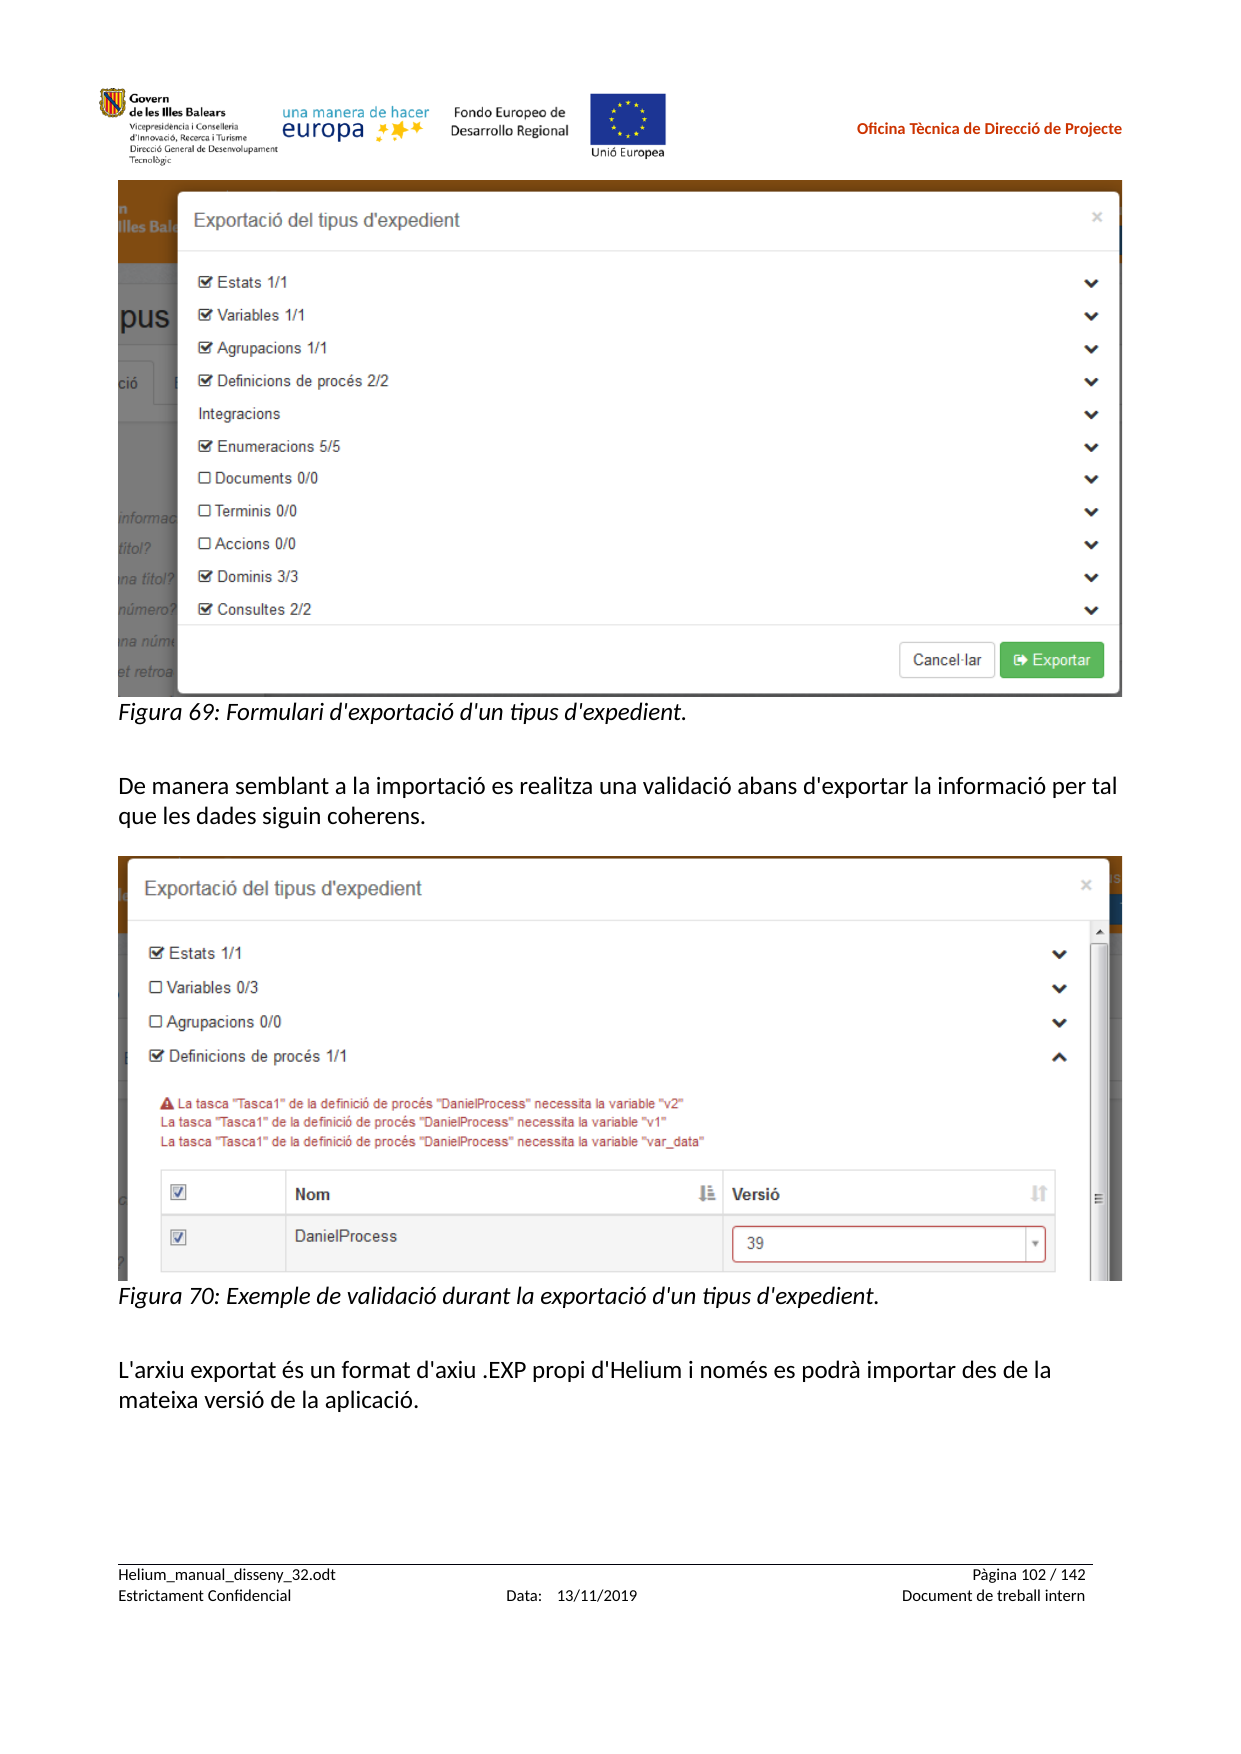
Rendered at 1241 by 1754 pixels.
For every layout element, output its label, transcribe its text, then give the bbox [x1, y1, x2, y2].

text L'arxiu exportat és un format d'axiu .EXP propi d'Helium i només es podrà importar des de la mateixa versió de la aplicació. [118, 1354, 1122, 1415]
picture [118, 856, 1123, 1281]
text De manera semblant a la importació es realitza una validació abans d'exportar la informació per tal que les dades siguin coherens. [118, 770, 1122, 831]
picture [99, 87, 668, 166]
text Figura 69: Formulari d'exportació d'un tipus d'expedient. [118, 697, 1122, 727]
picture [118, 180, 1123, 697]
text Figura 70: Exemple de validació durant la exportació d'un tipus d'expedient. [118, 1281, 1122, 1311]
